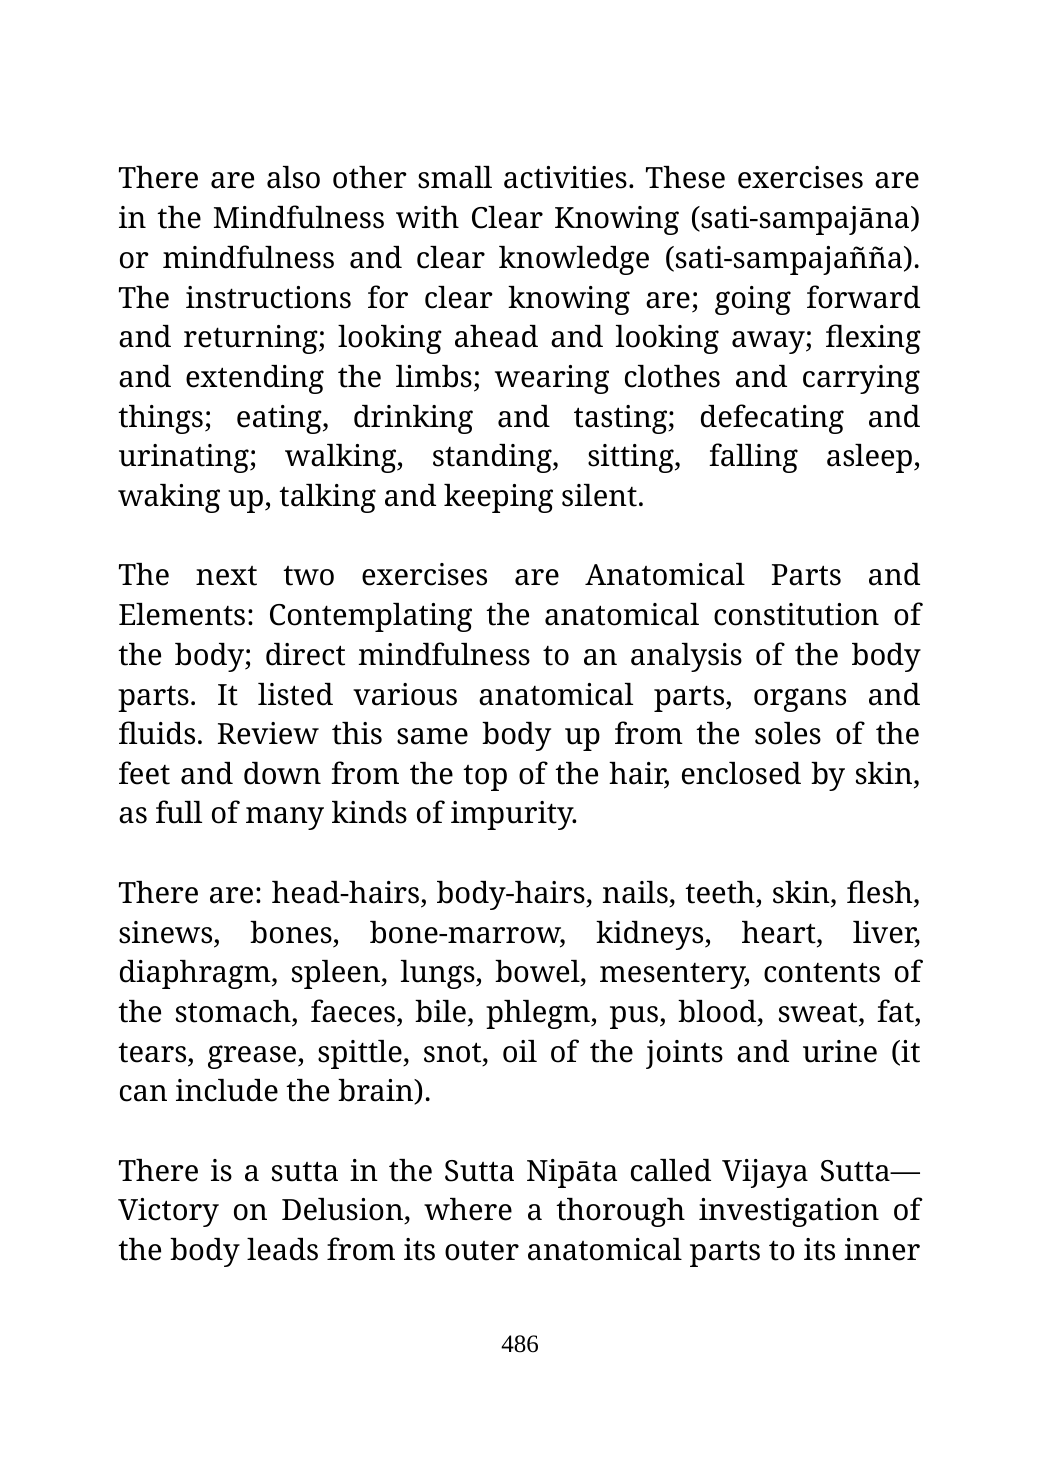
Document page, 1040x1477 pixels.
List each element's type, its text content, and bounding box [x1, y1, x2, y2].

text There are also other small activities. These exercises are in the Mindfulness with Clear Knowing (sati-sampajāna) or mindfulness and clear knowledge (sati-sampajañña). The instructions for clear knowing are; going forward and returning; looking ahead and looking away; flexing and extending the limbs; wearing clothes and carrying things; eating, drinking and tasting; defecating and urinating; walking, standing, sitting, falling asleep, waking up, talking and keeping silent. The next two exercises are Anatomical Parts and Elements: Contemplating the anatomical constitution of the body; direct mindfulness to an analysis of the body parts. It listed various anatomical parts, organs and fluids. Review this same body up from the soles of the feet and down from the top of the hair, enclosed by skin, as full of many kinds of impurity. There are: head-hairs, body-hairs, nails, teeth, skin, flesh, sinews, bones, bone-marrow, kidneys, heart, liver, diaphragm, spleen, lungs, bowel, mesentery, contents of the stomach, faeces, bile, phlegm, pus, blood, sweat, fat, tears, grease, spittle, snot, oil of the joints and urine (it can include the brain). There is a sutta in the Sutta Nipāta called Vijaya Sutta—Victory on Delusion, where a thorough investigation of the body leads from its outer anatomical parts to its inner [118, 118, 922, 1269]
